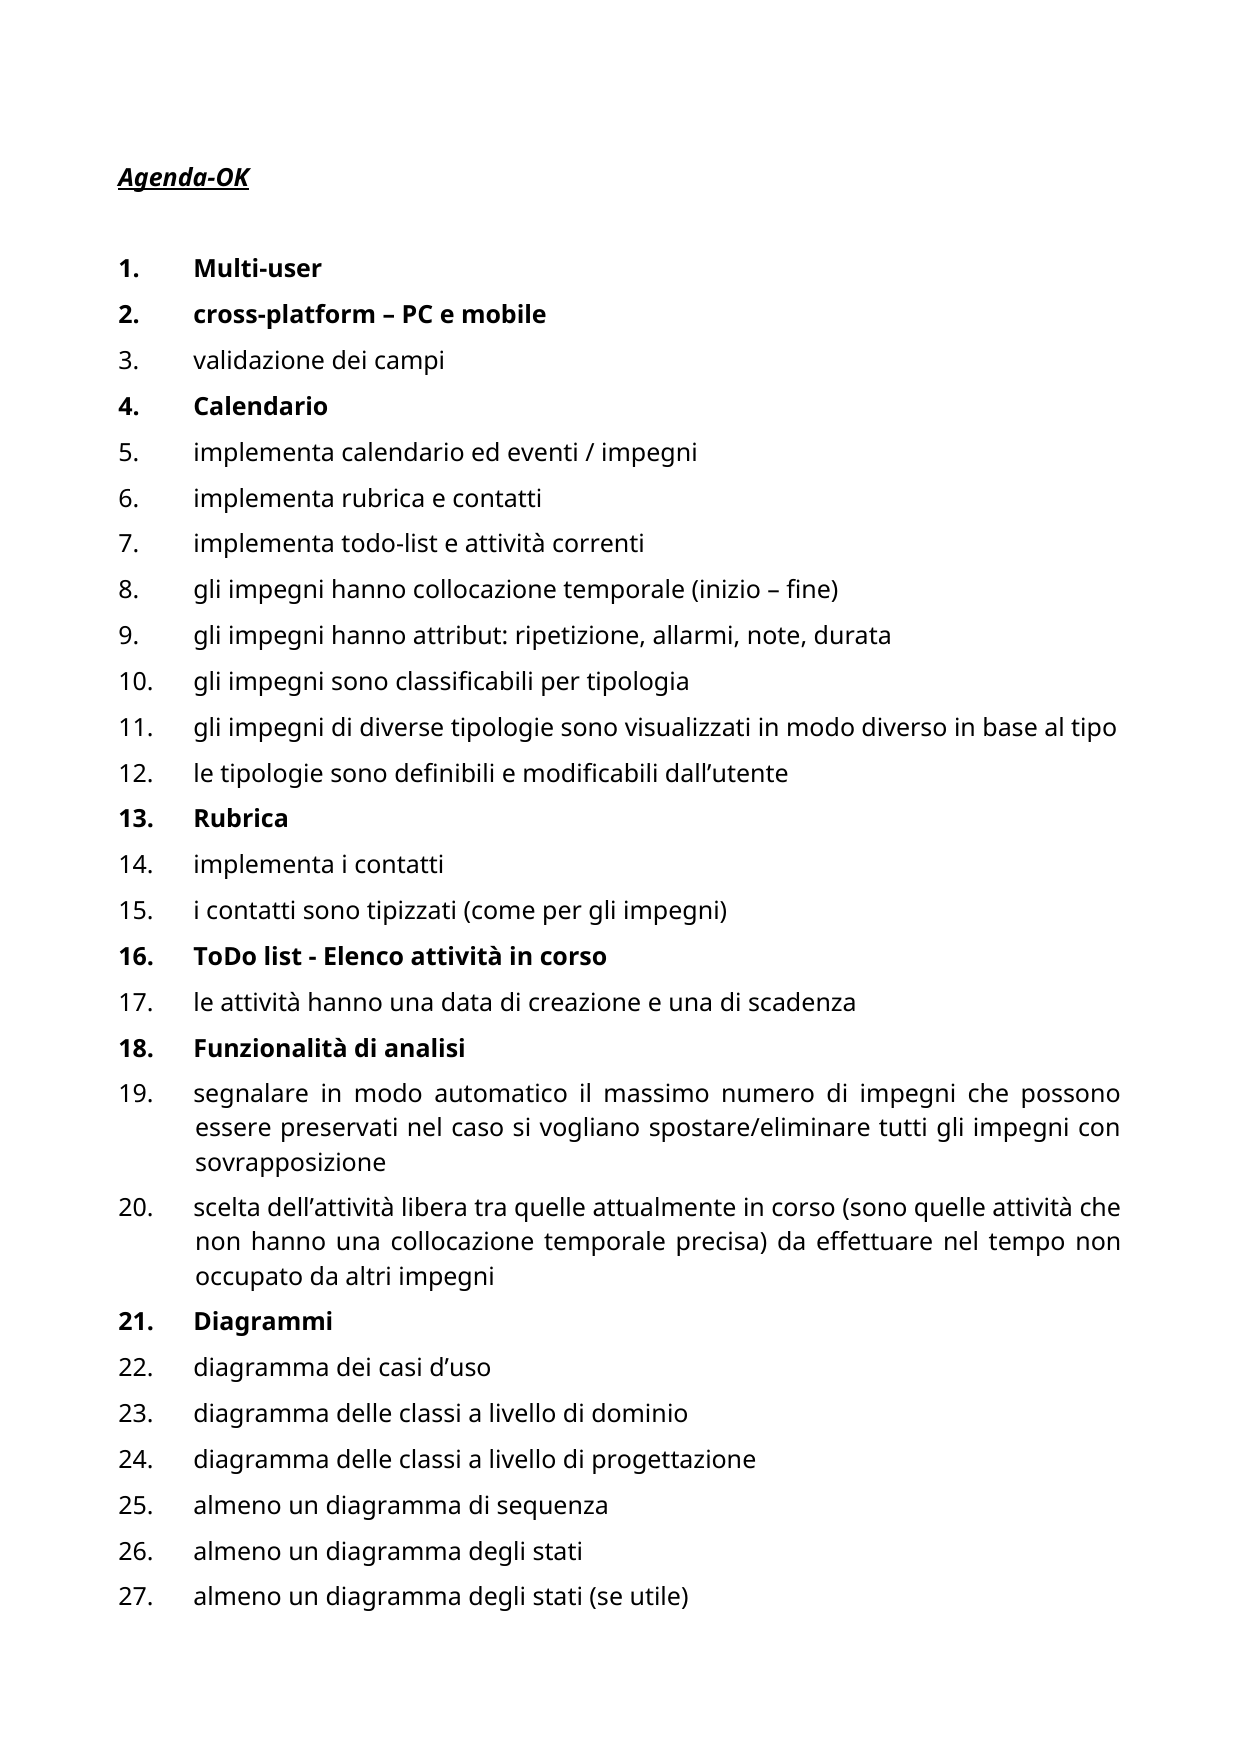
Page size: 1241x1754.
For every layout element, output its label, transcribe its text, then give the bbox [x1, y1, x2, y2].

list validazione dei campi [118, 343, 1122, 377]
list diagramma delle classi a livello di dominio [118, 1396, 1122, 1430]
list cross-platform – PC e mobile [118, 297, 1122, 331]
list almeno un diagramma degli stati (se utile) [118, 1579, 1122, 1613]
list le tipologie sono definibili e modificabili dall’utente [118, 755, 1122, 789]
list Calendario [118, 388, 1122, 423]
list Diagrammi [118, 1304, 1122, 1338]
list i contatti sono tipizzati (come per gli impegni) [118, 893, 1122, 927]
list almeno un diagramma di sequenza [118, 1487, 1122, 1521]
list scelta dell’attività libera tra quelle attualmente in corso (sono quelle attività che non hanno una collocazione temporale precisa) da effettuare nel tempo non occupato da altri impegni [118, 1190, 1122, 1292]
text Agenda-OK [118, 159, 1122, 193]
list Multi-user [118, 251, 1122, 285]
list implementa i contatti [118, 847, 1122, 881]
list gli impegni hanno collocazione temporale (inizio – fine) [118, 572, 1122, 606]
list diagramma dei casi d’uso [118, 1350, 1122, 1384]
list implementa calendario ed eventi / impegni [118, 434, 1122, 468]
list gli impegni sono classificabili per tipologia [118, 663, 1122, 698]
list ToDo list - Elenco attività in corso [118, 938, 1122, 973]
list implementa rubrica e contatti [118, 480, 1122, 514]
list diagramma delle classi a livello di progettazione [118, 1441, 1122, 1476]
list le attività hanno una data di creazione e una di scadenza [118, 984, 1122, 1018]
list segnalare in modo automatico il massimo numero di impegni che possono essere preservati nel caso si vogliano spostare/eliminare tutti gli impegni con sovrapposizione [118, 1076, 1122, 1178]
list almeno un diagramma degli stati [118, 1533, 1122, 1567]
list Funzionalità di analisi [118, 1030, 1122, 1064]
list gli impegni di diverse tipologie sono visualizzati in modo diverso in base al tipo [118, 709, 1122, 743]
list gli impegni hanno attribut: ripetizione, allarmi, note, durata [118, 618, 1122, 652]
list Rubrica [118, 801, 1122, 835]
list implementa todo-list e attività correnti [118, 526, 1122, 560]
